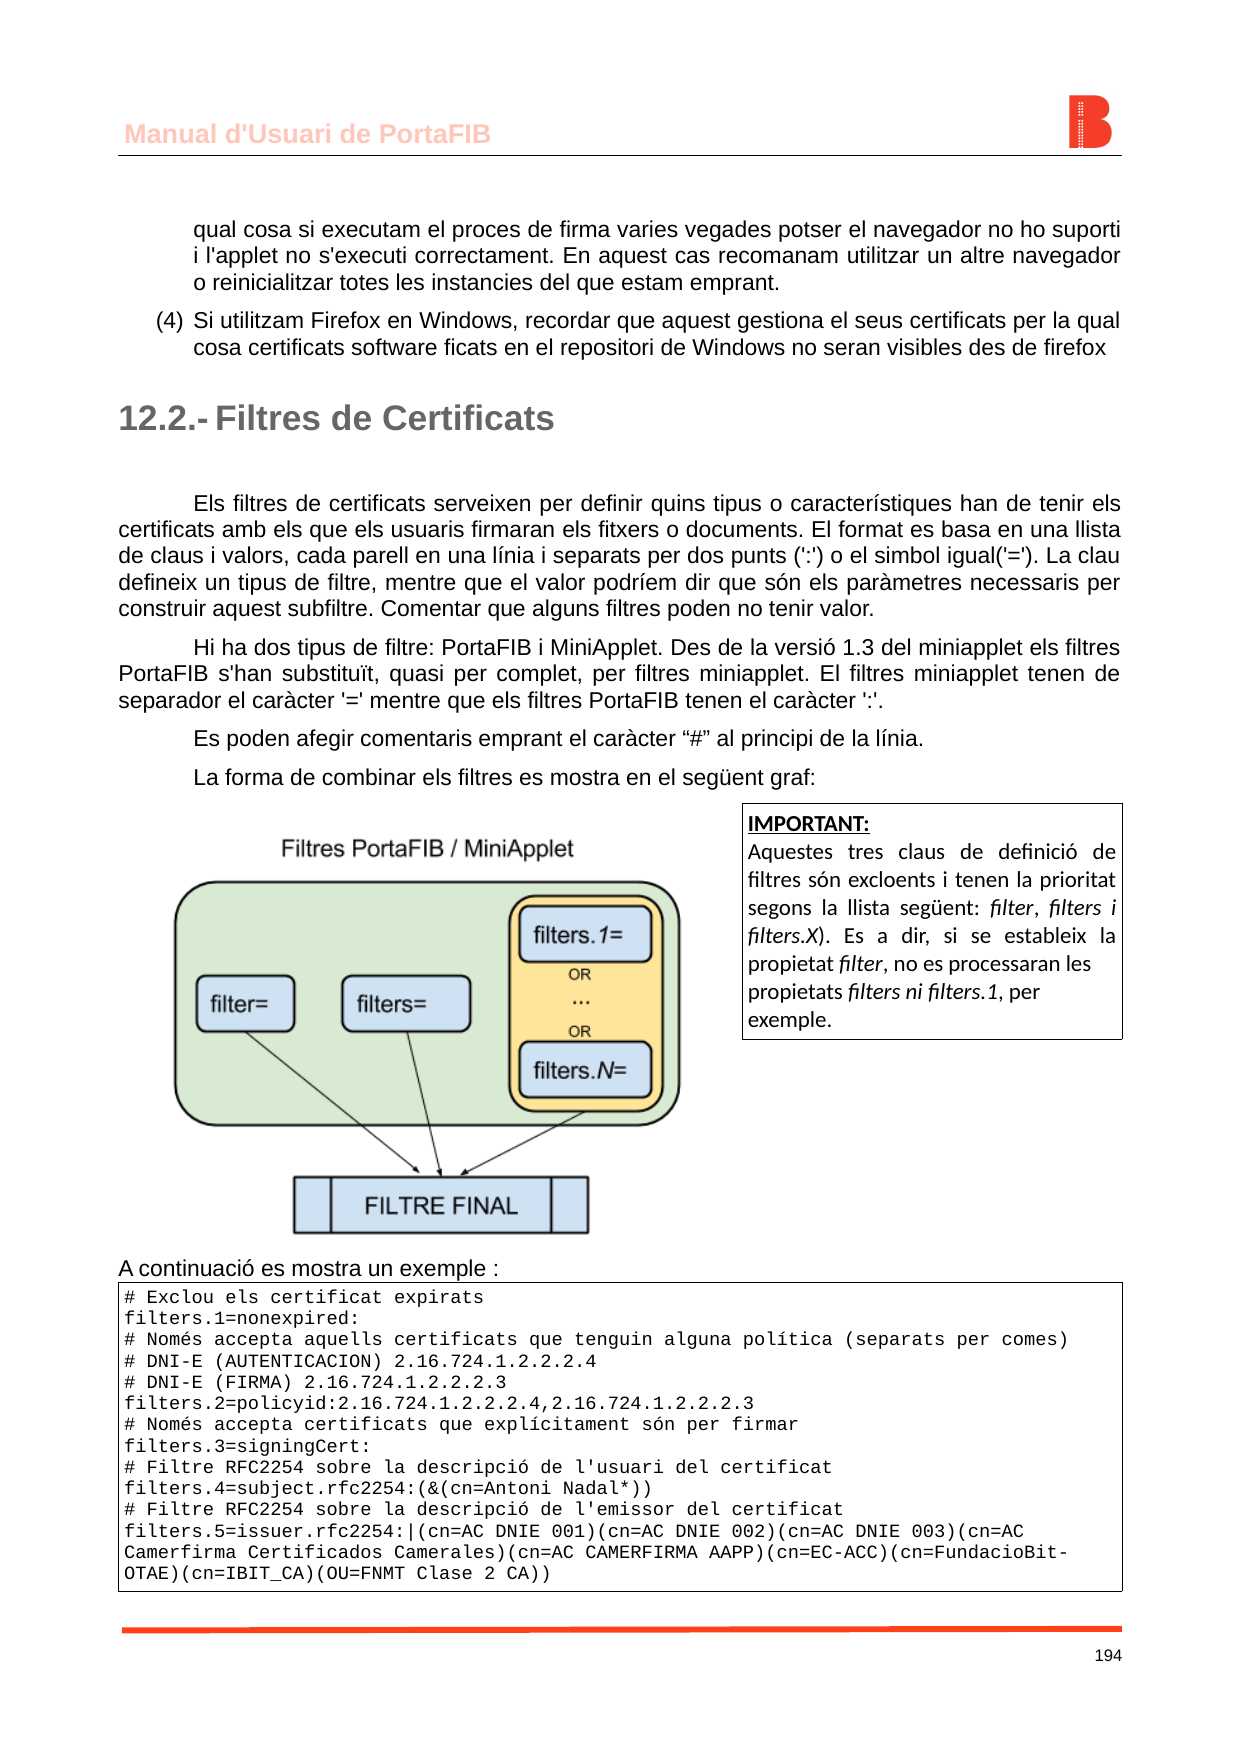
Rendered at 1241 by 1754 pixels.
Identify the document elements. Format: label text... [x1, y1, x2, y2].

list qual cosa si executam el proces de firma varies vegades potser el navegador no ho suporti i l'applet no s'executi correctament. En aquest cas recomanam utilitzar un altre navegador o reinicialitzar totes les instancies del que estam emprant. [156, 216, 1122, 295]
picture [1063, 94, 1117, 150]
table_header IMPORTANT: Aquestes tres claus de definició de filtres són excloents i tenen la prioritat segons la llista següent: filter, filters i filters.X). Es a dir, si se estableix la propietat filter, no es processaran les propietats filters ni filters.1, per exemple. [743, 804, 1122, 1039]
text Es poden afegir comentaris emprant el caràcter “#” al principi de la línia. [118, 725, 1122, 752]
picture [161, 808, 699, 1250]
list Si utilitzam Firefox en Windows, recordar que aquest gestiona el seus certificats per la qual cosa certificats software ficats en el repositori de Windows no seran visibles des de firefox [156, 307, 1122, 360]
text La forma de combinar els filtres es mostra en el següent graf: [118, 764, 1122, 791]
table_header [118, 803, 742, 1255]
table_header # Exclou els certificat expirats filters.1=nonexpired: # Només accepta aquells certificats que tenguin alguna política (separats per comes) # DNI-E (AUTENTICACION) 2.16.724.1.2.2.2.4 # DNI-E (FIRMA) 2.16.724.1.2.2.2.3 filters.2=policyid:2.16.724.1.2.2.2.4,2.16.724.1.2.2.2.3 # Només accepta certificats que explícitament són per firmar filters.3=signingCert: # Filtre RFC2254 sobre la descripció de l'usuari del certificat filters.4=subject.rfc2254:(&(cn=Antoni Nadal*)) # Filtre RFC2254 sobre la descripció de l'emissor del certificat filters.5=issuer.rfc2254:|(cn=AC DNIE 001)(cn=AC DNIE 002)(cn=AC DNIE 003)(cn=AC Camerfirma Certificados Camerales)(cn=AC CAMERFIRMA AAPP)(cn=EC-ACC)(cn=FundacioBit-OTAE)(cn=IBIT_CA)(OU=FNMT Clase 2 CA)) [119, 1283, 1122, 1591]
subtitle Filtres de Certificats [118, 397, 1122, 438]
table_cell [742, 1040, 1122, 1255]
text Hi ha dos tipus de filtre: PortaFIB i MiniApplet. Des de la versió 1.3 del miniapplet els filtres PortaFIB s'han substituït, quasi per complet, per filtres miniapplet. El filtres miniapplet tenen de separador el caràcter '=' mentre que els filtres PortaFIB tenen el caràcter ':'. [118, 634, 1122, 713]
text Els filtres de certificats serveixen per definir quins tipus o característiques han de tenir els certificats amb els que els usuaris firmaran els fitxers o documents. El format es basa en una llista de claus i valors, cada parell en una línia i separats per dos punts (':') o el simbol igual('='). La clau defineix un tipus de filtre, mentre que el valor podríem dir que són els paràmetres necessaris per construir aquest subfiltre. Comentar que alguns filtres poden no tenir valor. [118, 489, 1122, 621]
text A continuació es mostra un exemple : [118, 1255, 1122, 1282]
